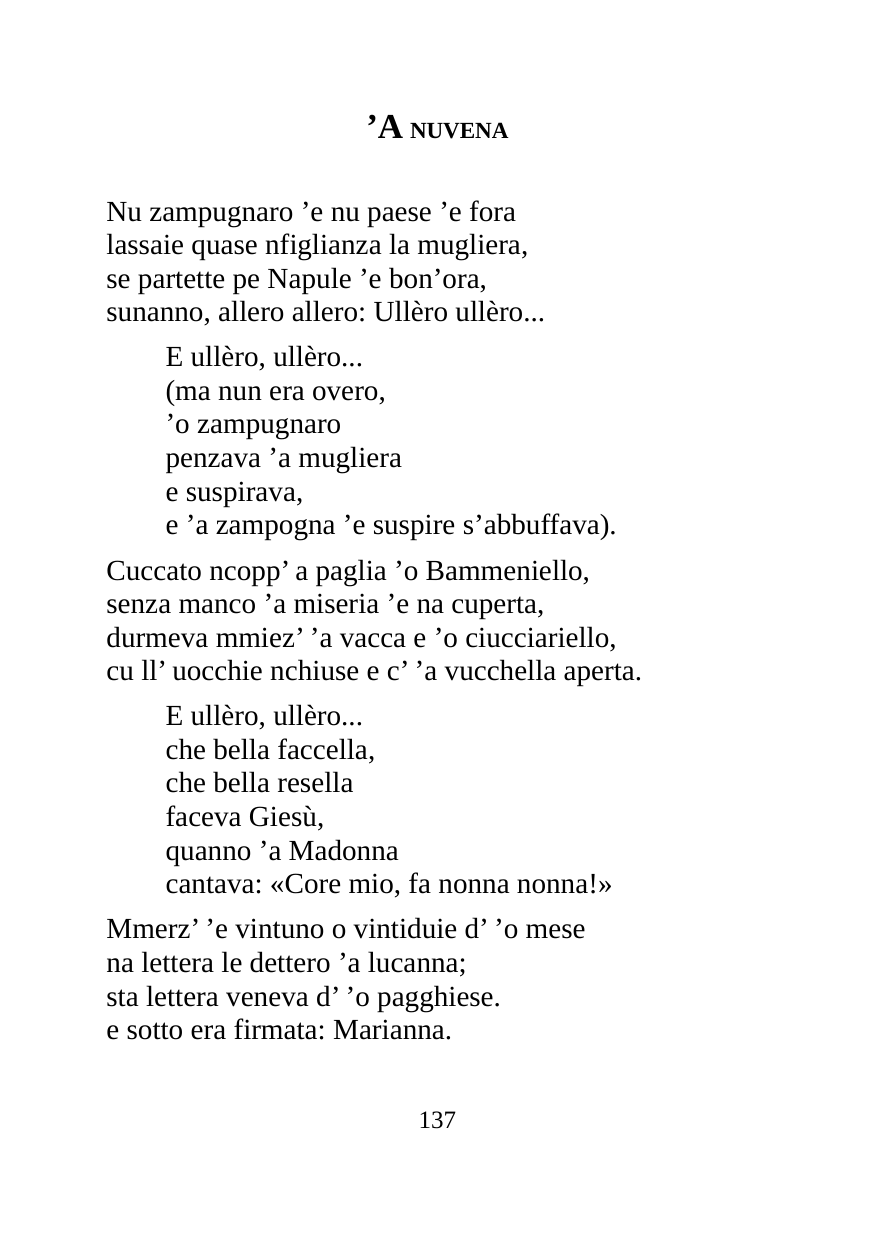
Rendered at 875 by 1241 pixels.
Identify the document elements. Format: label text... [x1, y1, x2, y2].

text cantava: «Core mio, fa nonna nonna!» [165, 866, 768, 900]
text E ullèro, ullèro... [165, 698, 768, 732]
text sunanno, allero allero: Ullèro ullèro... [106, 294, 768, 328]
text che bella faccella, [165, 732, 768, 766]
text lassaie quase nfiglianza la mugliera, [106, 227, 768, 261]
text ’o zampugnaro [165, 407, 768, 440]
text Mmerz’ ’e vintuno o vintiduie d’ ’o mese [106, 912, 768, 945]
text faceva Giesù, [165, 799, 768, 833]
text na lettera le dettero ’a lucanna; [106, 945, 768, 979]
text e suspirava, [165, 474, 768, 507]
text e sotto era firmata: Marianna. [106, 1012, 768, 1046]
text quanno ’a Madonna [165, 833, 768, 866]
text penzava ’a mugliera [165, 440, 768, 474]
text Cuccato ncopp’ a paglia ’o Bammeniello, [106, 553, 768, 586]
subtitle ’A nuvena [106, 106, 768, 146]
text E ullèro, ullèro... [165, 339, 768, 373]
text durmeva mmiez’ ’a vacca e ’o ciucciariello, [106, 620, 768, 653]
text che bella resella [165, 766, 768, 799]
text Nu zampugnaro ’e nu paese ’e fora [106, 194, 768, 227]
text (ma nun era overo, [165, 373, 768, 407]
text senza manco ’a miseria ’e na cuperta, [106, 586, 768, 620]
text se partette pe Napule ’e bon’ora, [106, 261, 768, 294]
text sta lettera veneva d’ ’o pagghiese. [106, 979, 768, 1012]
text cu ll’ uocchie nchiuse e c’ ’a vucchella aperta. [106, 653, 768, 687]
text e ’a zampogna ’e suspire s’abbuffava). [165, 507, 768, 541]
